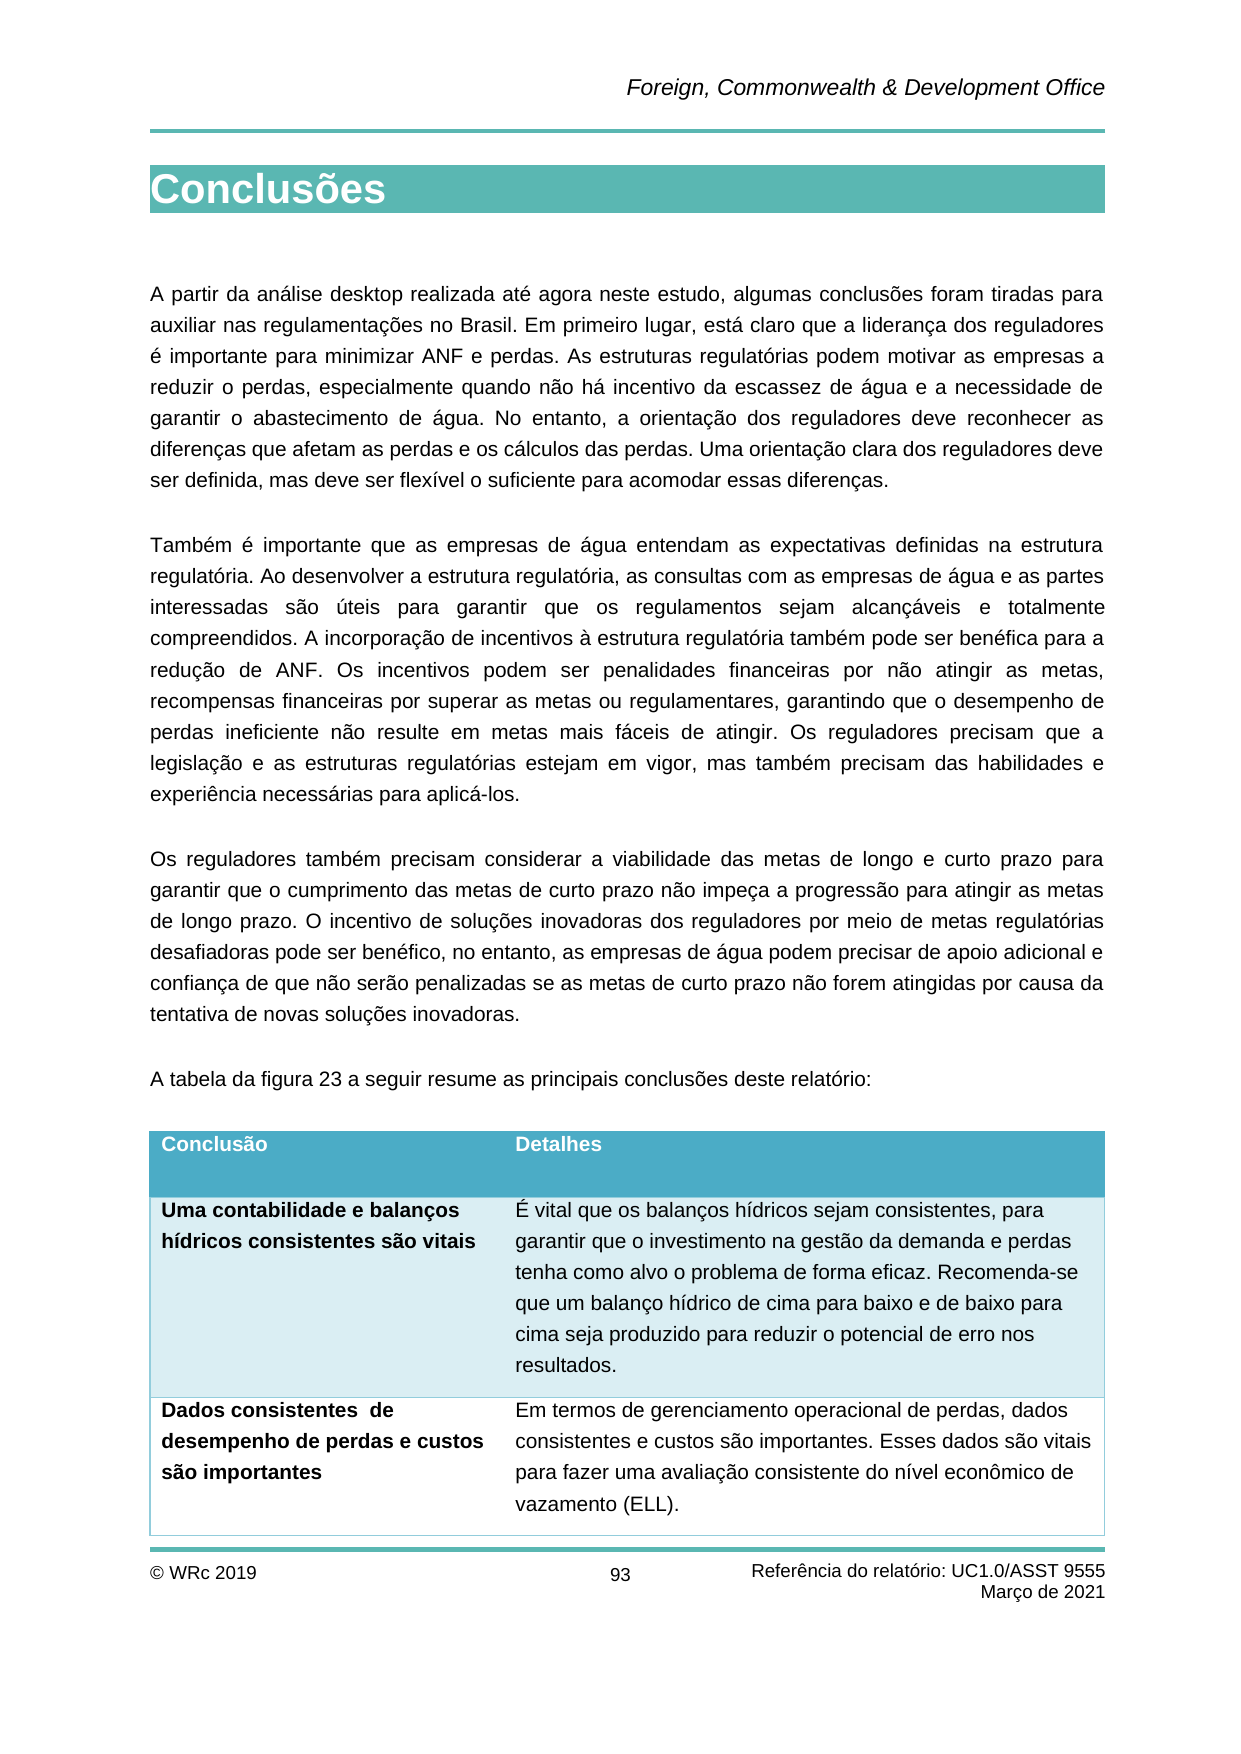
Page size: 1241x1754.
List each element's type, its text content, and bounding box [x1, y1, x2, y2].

text Também é importante que as empresas de água entendam as expectativas definidas na estrutura regulatória. Ao desenvolver a estrutura regulatória, as consultas com as empresas de água e as partes interessadas são úteis para garantir que os regulamentos sejam alcançáveis ​​e totalmente compreendidos. A incorporação de incentivos à estrutura regulatória também pode ser benéfica para a redução de ANF. Os incentivos podem ser penalidades financeiras por não atingir as metas, recompensas financeiras por superar as metas ou regulamentares, garantindo que o desempenho de perdas ineficiente não resulte em metas mais fáceis de atingir. Os reguladores precisam que a legislação e as estruturas regulatórias estejam em vigor, mas também precisam das habilidades e experiência necessárias para aplicá-los. [150, 533, 1105, 806]
table_cell Uma contabilidade e balanços hídricos consistentes são vitais [151, 1198, 504, 1397]
subtitle Conclusões [150, 165, 1105, 213]
text A tabela da figura 23 a seguir resume as principais conclusões deste relatório: [150, 1067, 1105, 1091]
table_header Conclusão [151, 1132, 504, 1197]
table_header Detalhes [504, 1132, 1104, 1197]
table_cell Em termos de gerenciamento operacional de perdas, dados consistentes e custos são importantes. Esses dados são vitais para fazer uma avaliação consistente do nível econômico de vazamento (ELL). [504, 1398, 1104, 1535]
text A partir da análise desktop realizada até agora neste estudo, algumas conclusões foram tiradas para auxiliar nas regulamentações no Brasil. Em primeiro lugar, está claro que a liderança dos reguladores é importante para minimizar ANF e perdas. As estruturas regulatórias podem motivar as empresas a reduzir o perdas, especialmente quando não há incentivo da escassez de água e a necessidade de garantir o abastecimento de água. No entanto, a orientação dos reguladores deve reconhecer as diferenças que afetam as perdas e os cálculos das perdas. Uma orientação clara dos reguladores deve ser definida, mas deve ser flexível o suficiente para acomodar essas diferenças. [150, 281, 1105, 492]
table_cell É vital que os balanços hídricos sejam consistentes, para garantir que o investimento na gestão da demanda e perdas tenha como alvo o problema de forma eficaz. Recomenda-se que um balanço hídrico de cima para baixo e de baixo para cima seja produzido para reduzir o potencial de erro nos resultados. [504, 1198, 1104, 1397]
table_cell Dados consistentes de desempenho de perdas e custos são importantes [151, 1398, 504, 1535]
text Os reguladores também precisam considerar a viabilidade das metas de longo e curto prazo para garantir que o cumprimento das metas de curto prazo não impeça a progressão para atingir as metas de longo prazo. O incentivo de soluções inovadoras dos reguladores por meio de metas regulatórias desafiadoras pode ser benéfico, no entanto, as empresas de água podem precisar de apoio adicional e confiança de que não serão penalizadas se as metas de curto prazo não forem atingidas por causa da tentativa de novas soluções inovadoras. [150, 846, 1105, 1026]
